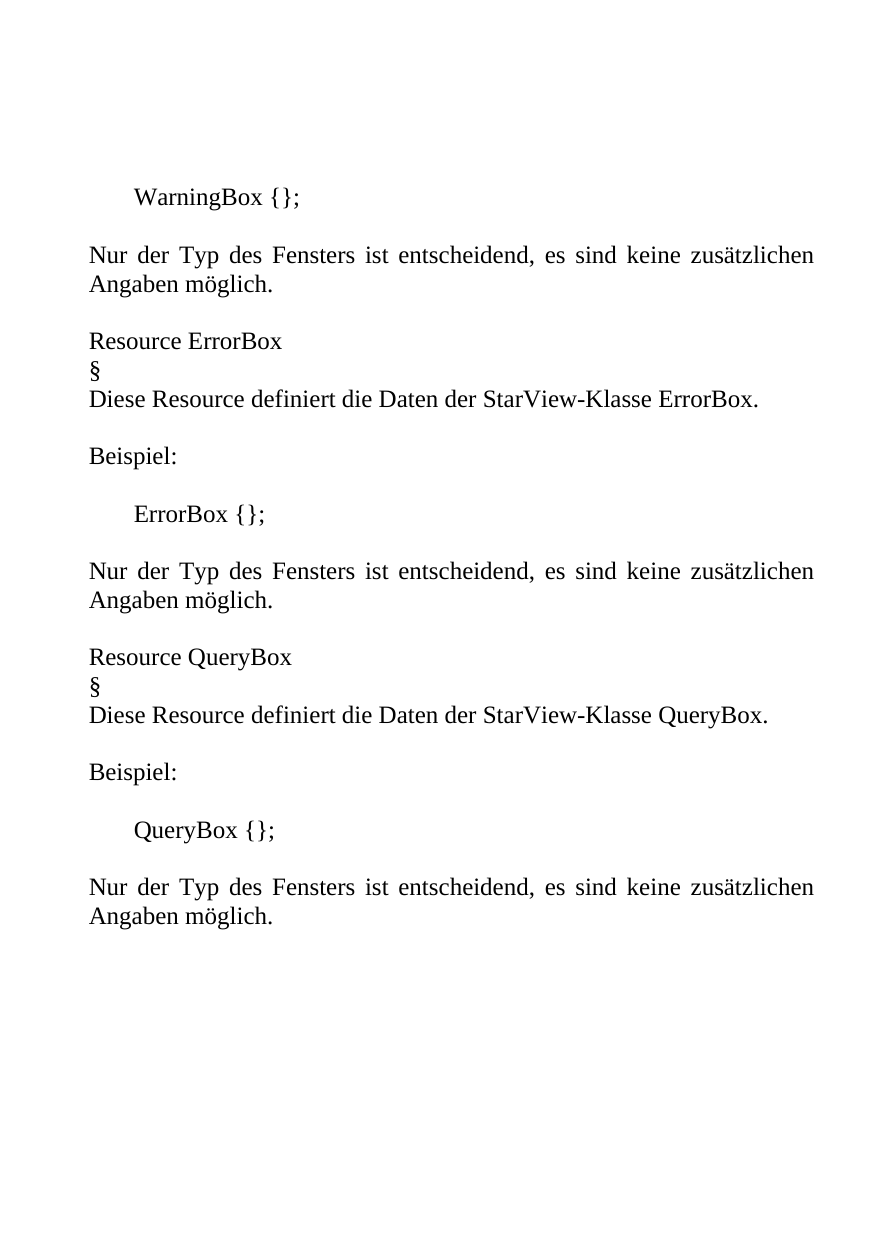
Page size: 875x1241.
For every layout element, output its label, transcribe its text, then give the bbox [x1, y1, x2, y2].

text Beispiel: [88, 441, 815, 470]
text Nur der Typ des Fensters ist entscheidend, es sind keine zusätzlichen Angaben möglich. [88, 872, 815, 930]
text Nur der Typ des Fensters ist entscheidend, es sind keine zusätzlichen Angaben möglich. [88, 240, 815, 297]
text Diese Resource definiert die Daten der StarView-Klasse ErrorBox. [88, 384, 815, 412]
text § [88, 355, 815, 384]
text Nur der Typ des Fensters ist entscheidend, es sind keine zusätzlichen Angaben möglich. [88, 556, 815, 614]
text Beispiel: [88, 757, 815, 786]
list ErrorBox {}; [88, 499, 815, 527]
text Resource ErrorBox [88, 326, 815, 355]
list QueryBox {}; [88, 815, 815, 844]
text § [88, 671, 815, 700]
list WarningBox {}; [88, 182, 815, 211]
text Diese Resource definiert die Daten der StarView-Klasse QueryBox. [88, 700, 815, 729]
text Resource QueryBox [88, 642, 815, 671]
